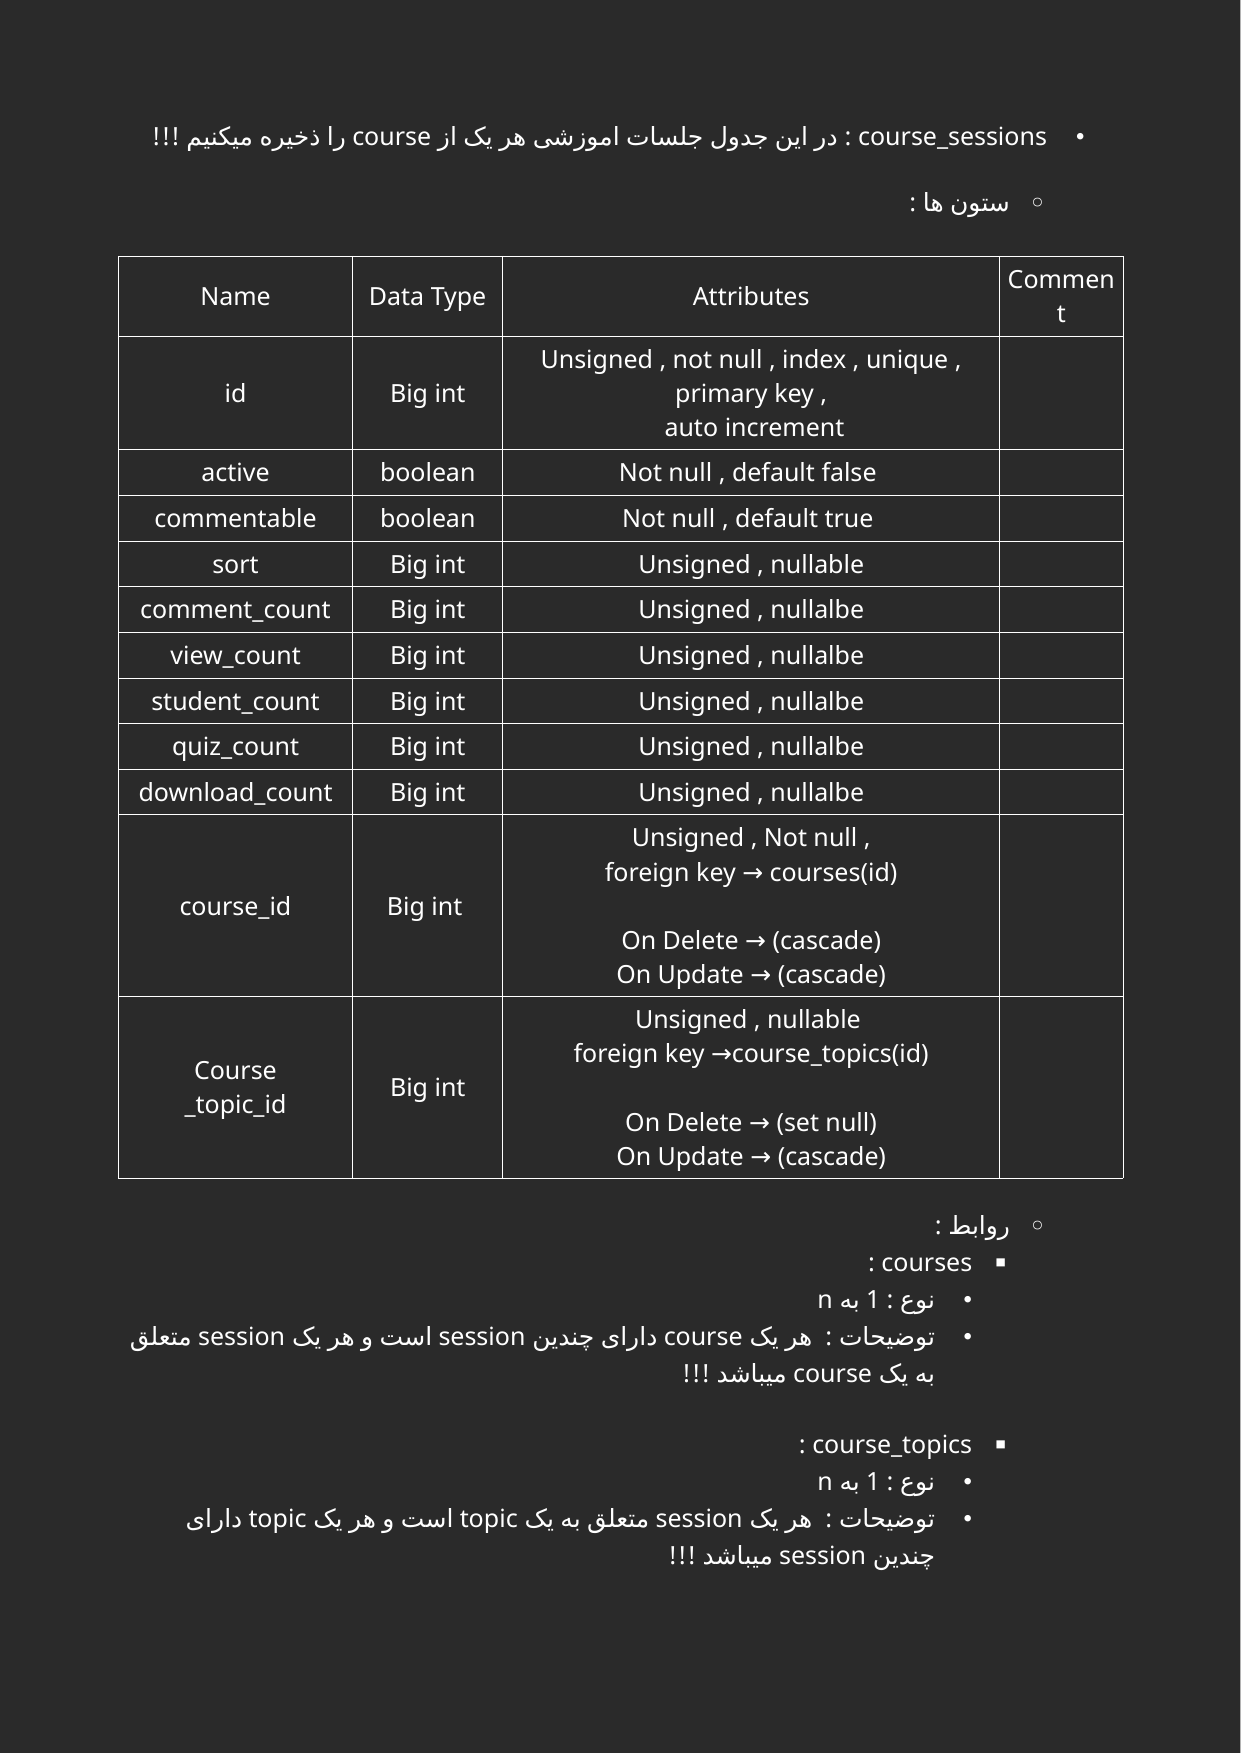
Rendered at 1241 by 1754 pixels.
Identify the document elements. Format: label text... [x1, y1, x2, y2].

table_cell [1000, 450, 1123, 495]
table_cell Not null , default false [503, 450, 999, 495]
table_cell Big int [353, 542, 502, 586]
table_cell [1000, 815, 1123, 996]
table_cell Unsigned , nullalbe [503, 679, 999, 723]
list توضیحات : هر یک course دارای چندین session است و هر یک session متعلق به یک course میباشد !!! [118, 1319, 972, 1393]
table_cell Course _topic_id [119, 997, 352, 1178]
table_cell [1000, 542, 1123, 586]
table_header Comment [1000, 257, 1123, 336]
table_header Name [119, 257, 352, 336]
list روابط :‌ [118, 1212, 1047, 1245]
table_cell [1000, 724, 1123, 769]
table_cell boolean [353, 496, 502, 541]
list course_topics : [118, 1427, 1010, 1464]
table_cell Unsigned , nullable foreign key →course_topics(id) On Delete → (set null) On Update → (cascade) [503, 997, 999, 1178]
table_cell download_count [119, 770, 352, 814]
table_cell Unsigned , nullalbe [503, 633, 999, 677]
table_cell commentable [119, 496, 352, 541]
table_cell Big int [353, 770, 502, 814]
table_cell course_id [119, 815, 352, 996]
list نوع : 1 به n [118, 1282, 972, 1319]
table_cell view_count [119, 633, 352, 677]
table_cell Big int [353, 815, 502, 996]
table_cell Unsigned , nullable [503, 542, 999, 586]
table_cell active [119, 450, 352, 495]
table_cell comment_count [119, 587, 352, 632]
table_cell [1000, 679, 1123, 723]
table_header Data Type [353, 257, 502, 336]
table_cell Unsigned , not null , index , unique , primary key , auto increment [503, 337, 999, 449]
table_cell Not null , default true [503, 496, 999, 541]
table_cell Unsigned , nullalbe [503, 770, 999, 814]
table_cell Big int [353, 724, 502, 769]
table_cell sort [119, 542, 352, 586]
table_cell [1000, 496, 1123, 541]
list ستون ها : [118, 189, 1047, 222]
table_cell [1000, 997, 1123, 1178]
list courses : [118, 1245, 1010, 1282]
table_cell Big int [353, 997, 502, 1178]
list course_sessions : در این جدول جلسات اموزشی هر یک از course را ذخیره میکنیم !!! [118, 118, 1085, 155]
table_cell id [119, 337, 352, 449]
list نوع : 1 به n [118, 1464, 972, 1501]
table_cell [1000, 633, 1123, 677]
table_cell [1000, 770, 1123, 814]
table_cell student_count [119, 679, 352, 723]
table_cell Unsigned , Not null , foreign key → courses(id) On Delete → (cascade) On Update → (cascade) [503, 815, 999, 996]
table_cell [1000, 587, 1123, 632]
table_cell Big int [353, 337, 502, 449]
table_cell Unsigned , nullalbe [503, 587, 999, 632]
table_cell Big int [353, 679, 502, 723]
table_cell quiz_count [119, 724, 352, 769]
list توضیحات : هر یک session متعلق به یک topic است و هر یک topic دارای چندین session میباشد !!! [118, 1501, 972, 1575]
table_cell Big int [353, 587, 502, 632]
table_header Attributes [503, 257, 999, 336]
table_cell [1000, 337, 1123, 449]
table_cell Big int [353, 633, 502, 677]
table_cell boolean [353, 450, 502, 495]
table_cell Unsigned , nullalbe [503, 724, 999, 769]
